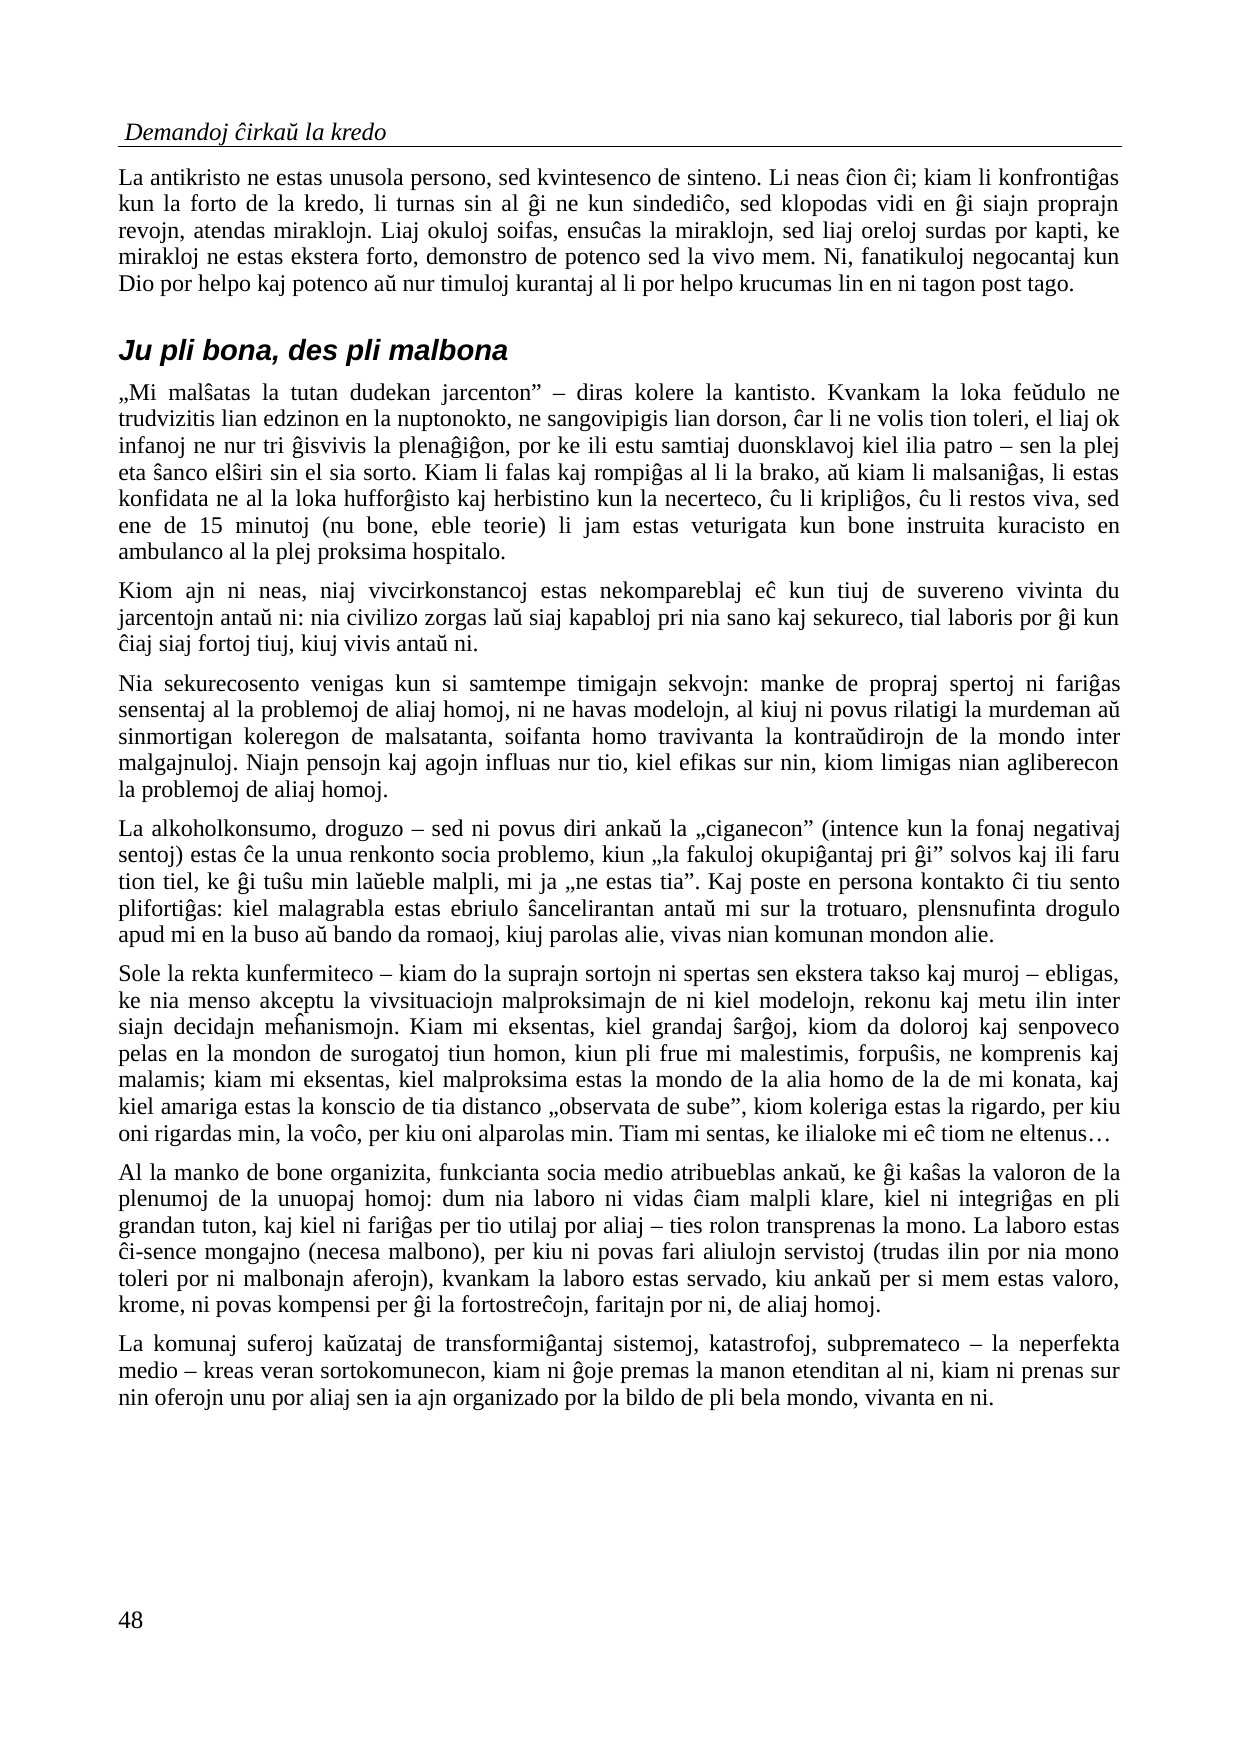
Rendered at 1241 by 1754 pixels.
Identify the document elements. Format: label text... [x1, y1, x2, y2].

text Kiom ajn ni neas, niaj vivcirkonstancoj estas nekompareblaj eĉ kun tiuj de suvereno vivinta du jarcentojn antaŭ ni: nia civilizo zorgas laŭ siaj kapabloj pri nia sano kaj sekureco, tial laboris por ĝi kun ĉiaj siaj fortoj tiuj, kiuj vivis antaŭ ni. [118, 577, 1122, 657]
text Al la manko de bone organizita, funkcianta socia medio atribueblas ankaŭ, ke ĝi kaŝas la valoron de la plenumoj de la unuopaj homoj: dum nia laboro ni vidas ĉiam malpli klare, kiel ni integriĝas en pli grandan tuton, kaj kiel ni fariĝas per tio utilaj por aliaj – ties rolon transprenas la mono. La laboro estas ĉi-sence mongajno (necesa malbono), per kiu ni povas fari aliulojn servistoj (trudas ilin por nia mono toleri por ni malbonajn aferojn), kvankam la laboro estas servado, kiu ankaŭ per si mem estas valoro, krome, ni povas kompensi per ĝi la fortostreĉojn, faritajn por ni, de aliaj homoj. [118, 1159, 1122, 1318]
text „Mi malŝatas la tutan dudekan jarcenton” – diras kolere la kantisto. Kvankam la loka feŭdulo ne trudvizitis lian edzinon en la nuptonokto, ne sangovipigis lian dorson, ĉar li ne volis tion toleri, el liaj ok infanoj ne nur tri ĝisvivis la plenaĝiĝon, por ke ili estu samtiaj duonsklavoj kiel ilia patro – sen la plej eta ŝanco elŝiri sin el sia sorto. Kiam li falas kaj rompiĝas al li la brako, aŭ kiam li malsaniĝas, li estas konfidata ne al la loka hufforĝisto kaj herbistino kun la necerteco, ĉu li kripliĝos, ĉu li restos viva, sed ene de 15 minutoj (nu bone, eble teorie) li jam estas veturigata kun bone instruita kuracisto en ambulanco al la plej proksima hospitalo. [118, 379, 1122, 565]
text La alkoholkonsumo, droguzo – sed ni povus diri ankaŭ la „ciganecon” (intence kun la fonaj negativaj sentoj) estas ĉe la unua renkonto socia problemo, kiun „la fakuloj okupiĝantaj pri ĝi” solvos kaj ili faru tion tiel, ke ĝi tuŝu min laŭeble malpli, mi ja „ne estas tia”. Kaj poste en persona kontakto ĉi tiu sento plifortiĝas: kiel malagrabla estas ebriulo ŝancelirantan antaŭ mi sur la trotuaro, plensnufinta drogulo apud mi en la buso aŭ bando da romaoj, kiuj parolas alie, vivas nian komunan mondon alie. [118, 815, 1122, 948]
subtitle Ju pli bona, des pli malbona [118, 334, 1122, 367]
text Sole la rekta kunfermiteco – kiam do la suprajn sortojn ni spertas sen ekstera takso kaj muroj – ebligas, ke nia menso akceptu la vivsituaciojn malproksimajn de ni kiel modelojn, rekonu kaj metu ilin inter siajn decidajn meĥanismojn. Kiam mi eksentas, kiel grandaj ŝarĝoj, kiom da doloroj kaj senpoveco pelas en la mondon de surogatoj tiun homon, kiun pli frue mi malestimis, forpuŝis, ne komprenis kaj malamis; kiam mi eksentas, kiel malproksima estas la mondo de la alia homo de la de mi konata, kaj kiel amariga estas la konscio de tia distanco „observata de sube”, kiom koleriga estas la rigardo, per kiu oni rigardas min, la voĉo, per kiu oni alparolas min. Tiam mi sentas, ke ilialoke mi eĉ tiom ne eltenus… [118, 960, 1122, 1146]
text La komunaj suferoj kaŭzataj de transformiĝantaj sistemoj, katastrofoj, subpremateco – la neperfekta medio – kreas veran sortokomunecon, kiam ni ĝoje premas la manon etenditan al ni, kiam ni prenas sur nin oferojn unu por aliaj sen ia ajn organizado por la bildo de pli bela mondo, vivanta en ni. [118, 1331, 1122, 1410]
text La antikristo ne estas unusola persono, sed kvintesenco de sinteno. Li neas ĉion ĉi; kiam li konfrontiĝas kun la forto de la kredo, li turnas sin al ĝi ne kun sindediĉo, sed klopodas vidi en ĝi siajn proprajn revojn, atendas miraklojn. Liaj okuloj soifas, ensuĉas la miraklojn, sed liaj oreloj surdas por kapti, ke mirakloj ne estas ekstera forto, demonstro de potenco sed la vivo mem. Ni, fanatikuloj negocantaj kun Dio por helpo kaj potenco aŭ nur timuloj kurantaj al li por helpo krucumas lin en ni tagon post tago. [118, 164, 1122, 296]
text Nia sekurecosento venigas kun si samtempe timigajn sekvojn: manke de propraj spertoj ni fariĝas sensentaj al la problemoj de aliaj homoj, ni ne havas modelojn, al kiuj ni povus rilatigi la murdeman aŭ sinmortigan koleregon de malsatanta, soifanta homo travivanta la kontraŭdirojn de la mondo inter malgajnuloj. Niajn pensojn kaj agojn influas nur tio, kiel efikas sur nin, kiom limigas nian agliberecon la problemoj de aliaj homoj. [118, 670, 1122, 802]
